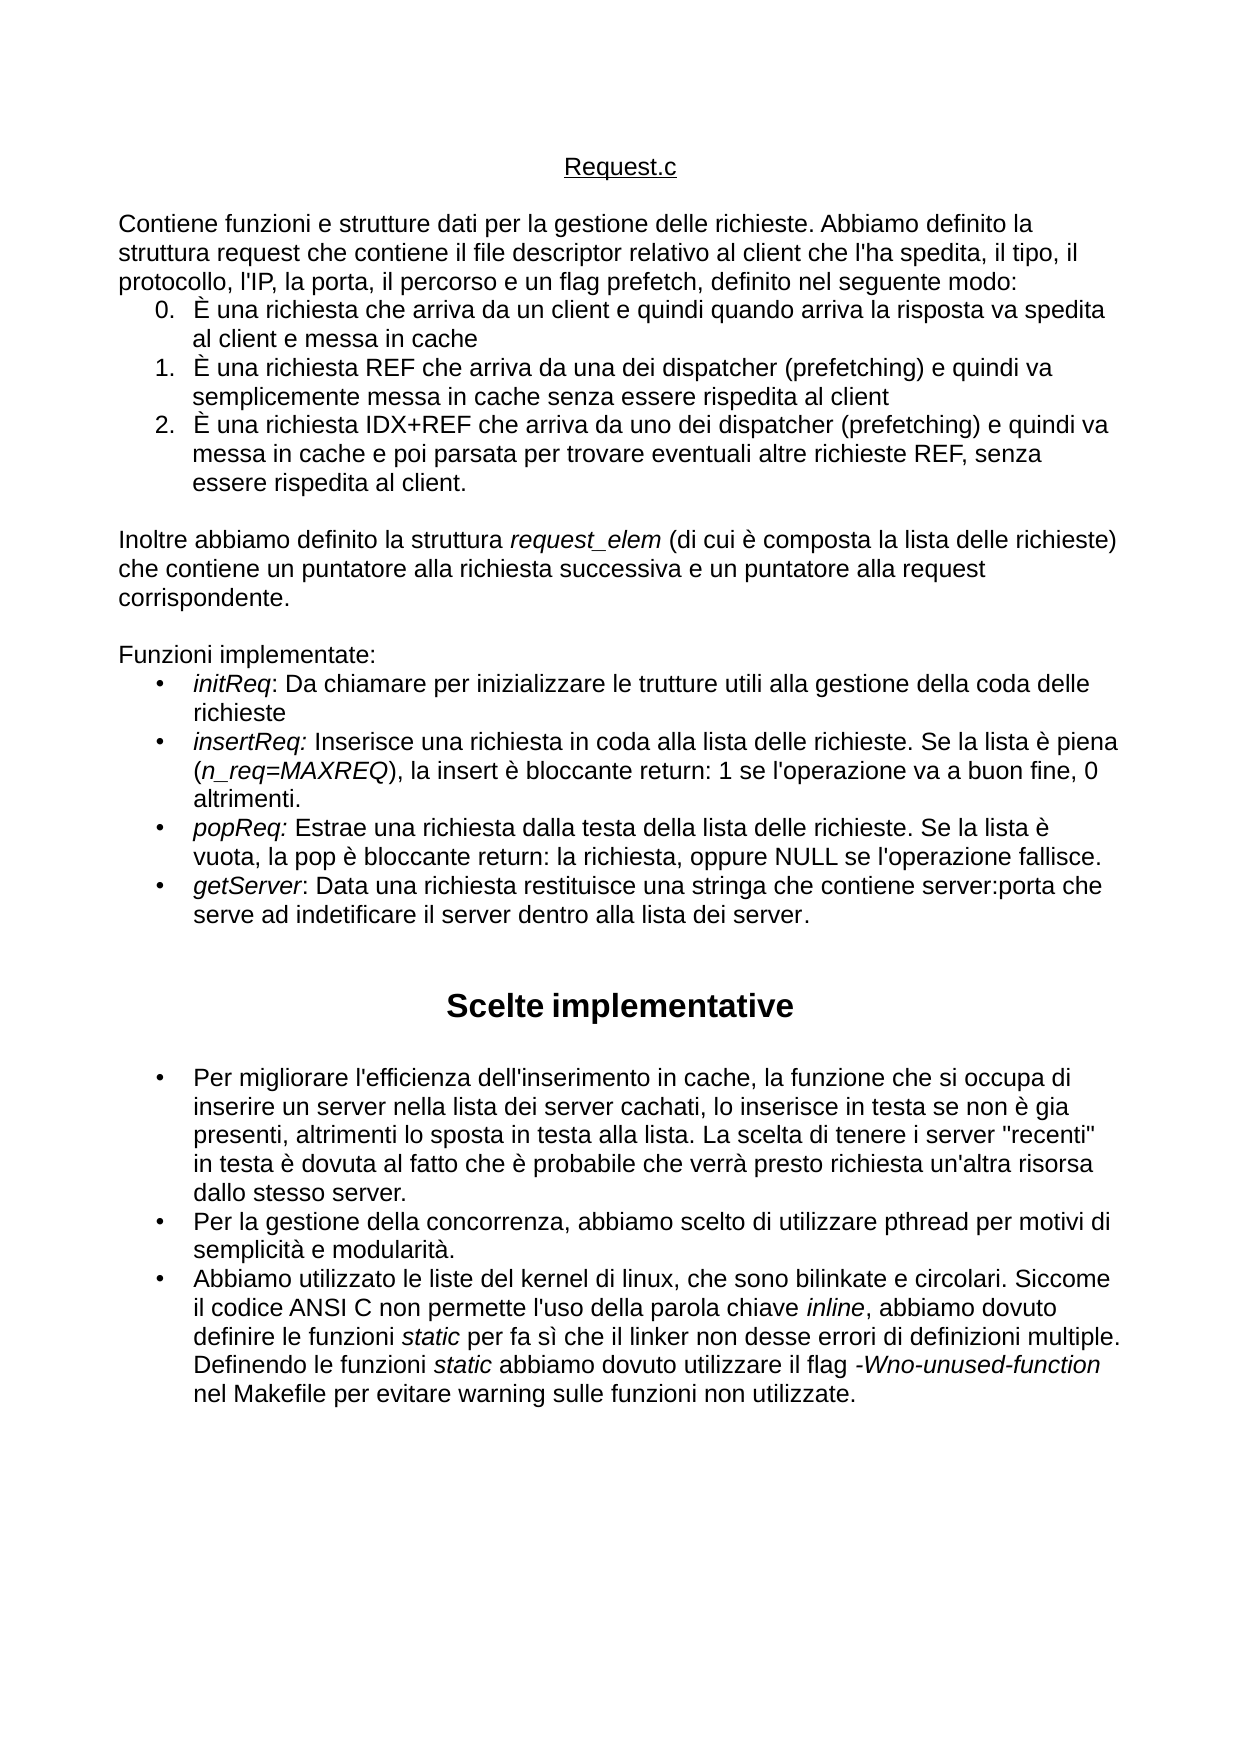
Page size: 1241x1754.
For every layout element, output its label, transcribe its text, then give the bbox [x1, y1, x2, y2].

list Per la gestione della concorrenza, abbiamo scelto di utilizzare pthread per motivi di semplicità e modularità. [156, 1207, 1122, 1264]
list È una richiesta REF che arriva da una dei dispatcher (prefetching) e quindi va semplicemente messa in cache senza essere rispedita al client [154, 353, 1122, 410]
text Funzioni implementate: [118, 640, 1122, 669]
text Contiene funzioni e strutture dati per la gestione delle richieste. Abbiamo definito la struttura request che contiene il file descriptor relativo al client che l'ha spedita, il tipo, il protocollo, l'IP, la porta, il percorso e un flag prefetch, definito nel seguente modo: [118, 209, 1122, 295]
text Request.c [118, 152, 1122, 180]
list popReq: Estrae una richiesta dalla testa della lista delle richieste. Se la lista è vuota, la pop è bloccante return: la richiesta, oppure NULL se l'operazione fallisce. [156, 813, 1122, 871]
list insertReq: Inserisce una richiesta in coda alla lista delle richieste. Se la lista è piena (n_req=MAXREQ), la insert è bloccante return: 1 se l'operazione va a buon fine, 0 altrimenti. [156, 727, 1122, 813]
text Inoltre abbiamo definito la struttura request_elem (di cui è composta la lista delle richieste) che contiene un puntatore alla richiesta successiva e un puntatore alla request corrispondente. [118, 525, 1122, 612]
text Scelte implementative [118, 986, 1122, 1024]
list Per migliorare l'efficienza dell'inserimento in cache, la funzione che si occupa di inserire un server nella lista dei server cachati, lo inserisce in testa se non è gia presenti, altrimenti lo sposta in testa alla lista. La scelta di tenere i server "recenti" in testa è dovuta al fatto che è probabile che verrà presto richiesta un'altra risorsa dallo stesso server. [156, 1063, 1122, 1207]
list initReq: Da chiamare per inizializzare le trutture utili alla gestione della coda delle richieste [156, 669, 1122, 727]
list È una richiesta che arriva da un client e quindi quando arriva la risposta va spedita al client e messa in cache [154, 295, 1122, 353]
list È una richiesta IDX+REF che arriva da uno dei dispatcher (prefetching) e quindi va messa in cache e poi parsata per trovare eventuali altre richieste REF, senza essere rispedita al client. [154, 410, 1122, 497]
list getServer: Data una richiesta restituisce una stringa che contiene server:porta che serve ad indetificare il server dentro alla lista dei server. [156, 871, 1122, 928]
list Abbiamo utilizzato le liste del kernel di linux, che sono bilinkate e circolari. Siccome il codice ANSI C non permette l'uso della parola chiave inline, abbiamo dovuto definire le funzioni static per fa sì che il linker non desse errori di definizioni multiple. Definendo le funzioni static abbiamo dovuto utilizzare il flag -Wno-unused-function nel Makefile per evitare warning sulle funzioni non utilizzate. [156, 1264, 1122, 1408]
